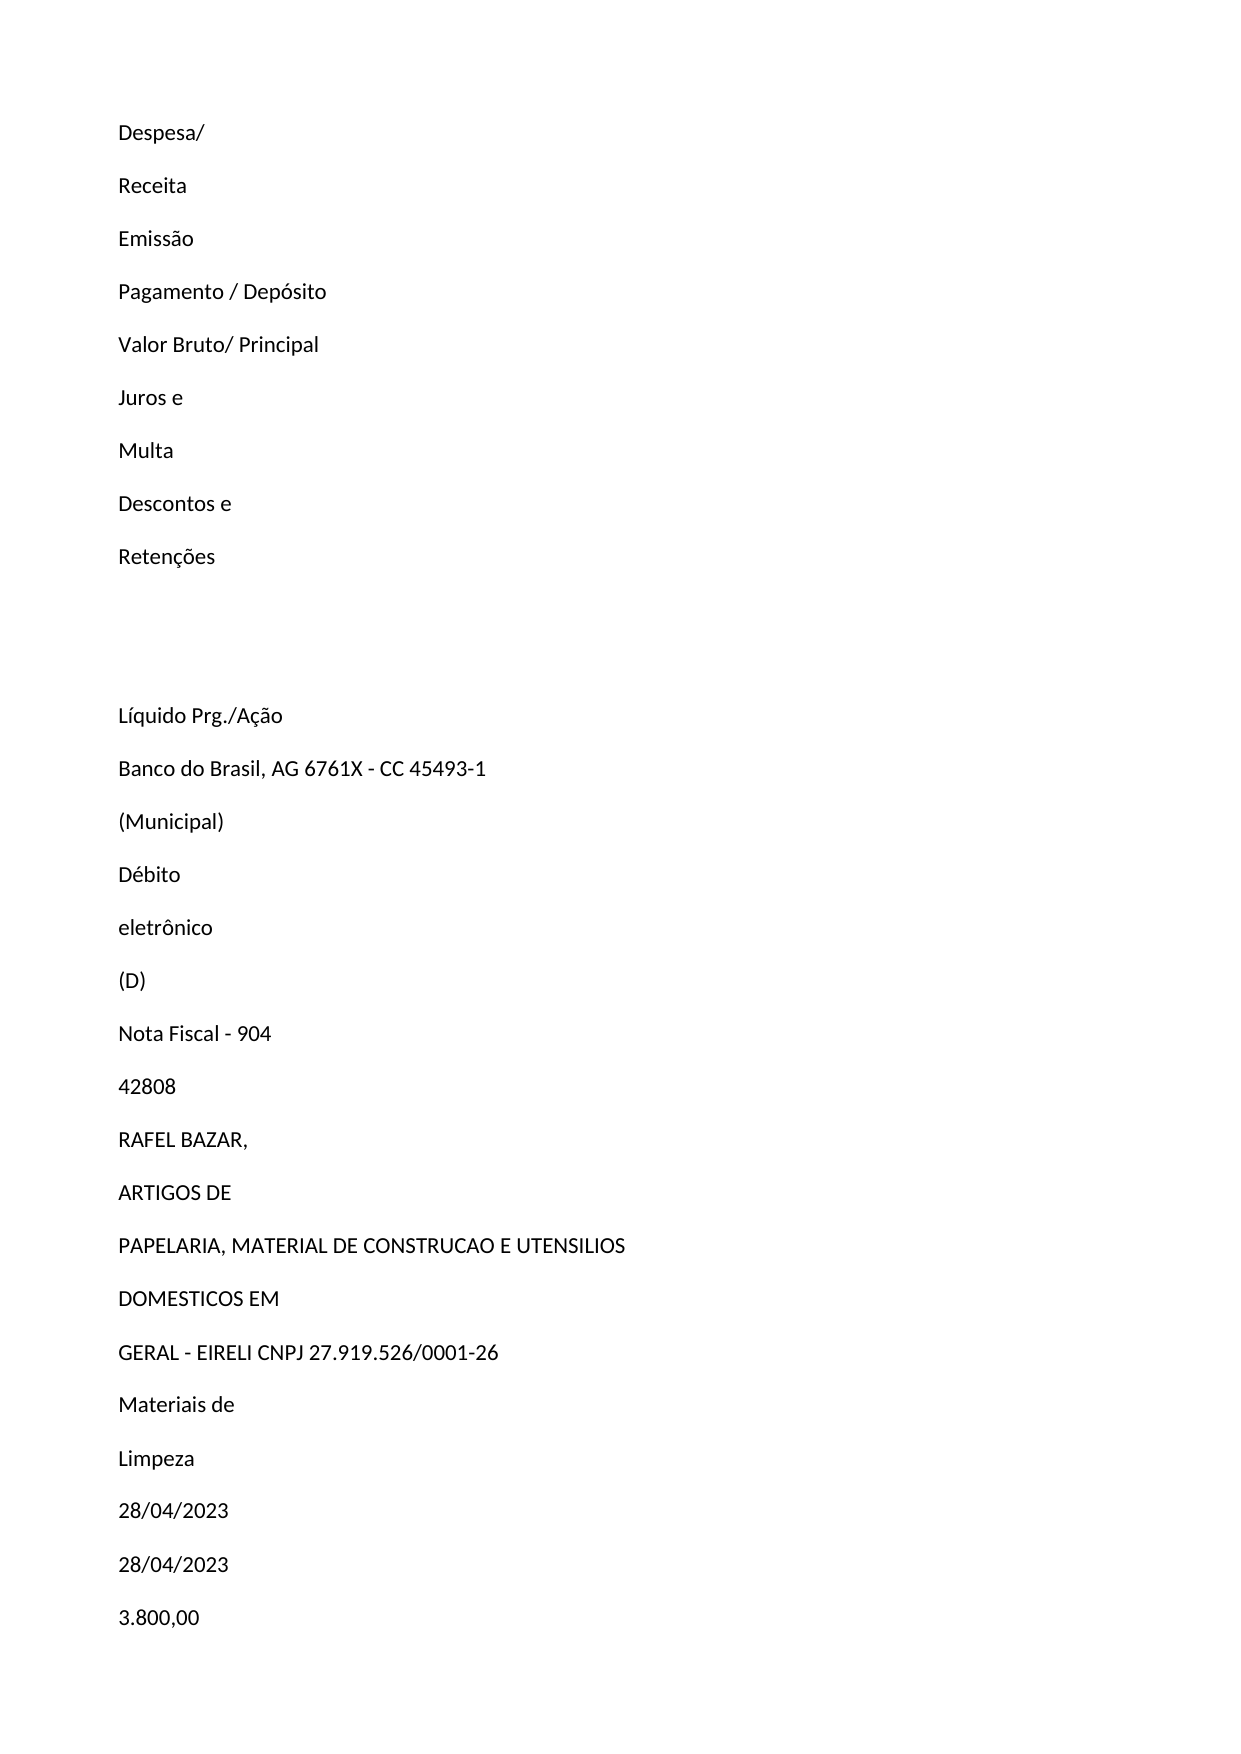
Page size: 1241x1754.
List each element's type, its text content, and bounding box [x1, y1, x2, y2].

text 28/04/2023 [118, 1497, 1122, 1525]
text Débito [118, 860, 1122, 888]
text Despesa/ [118, 118, 1122, 146]
text Materiais de [118, 1391, 1122, 1419]
text Pagamento / Depósito [118, 277, 1122, 305]
text DOMESTICOS EM [118, 1284, 1122, 1313]
text PAPELARIA, MATERIAL DE CONSTRUCAO E UTENSILIOS [118, 1232, 1122, 1259]
text ARTIGOS DE [118, 1178, 1122, 1207]
text Multa [118, 436, 1122, 464]
text Nota Fiscal - 904 [118, 1019, 1122, 1047]
text eletrônico [118, 913, 1122, 941]
text Receita [118, 171, 1122, 199]
text RAFEL BAZAR, [118, 1126, 1122, 1153]
text 42808 [118, 1072, 1122, 1101]
text Líquido Prg./Ação [118, 701, 1122, 729]
text (D) [118, 966, 1122, 994]
text Banco do Brasil, AG 6761X - CC 45493-1 [118, 754, 1122, 782]
text GERAL - EIRELI CNPJ 27.919.526/0001-26 [118, 1338, 1122, 1366]
text Juros e [118, 383, 1122, 411]
text Emissão [118, 224, 1122, 252]
text Retenções [118, 542, 1122, 570]
text Limpeza [118, 1444, 1122, 1472]
text Valor Bruto/ Principal [118, 330, 1122, 358]
text 28/04/2023 [118, 1550, 1122, 1578]
text (Municipal) [118, 807, 1122, 835]
text Descontos e [118, 489, 1122, 517]
text 3.800,00 [118, 1603, 1122, 1631]
